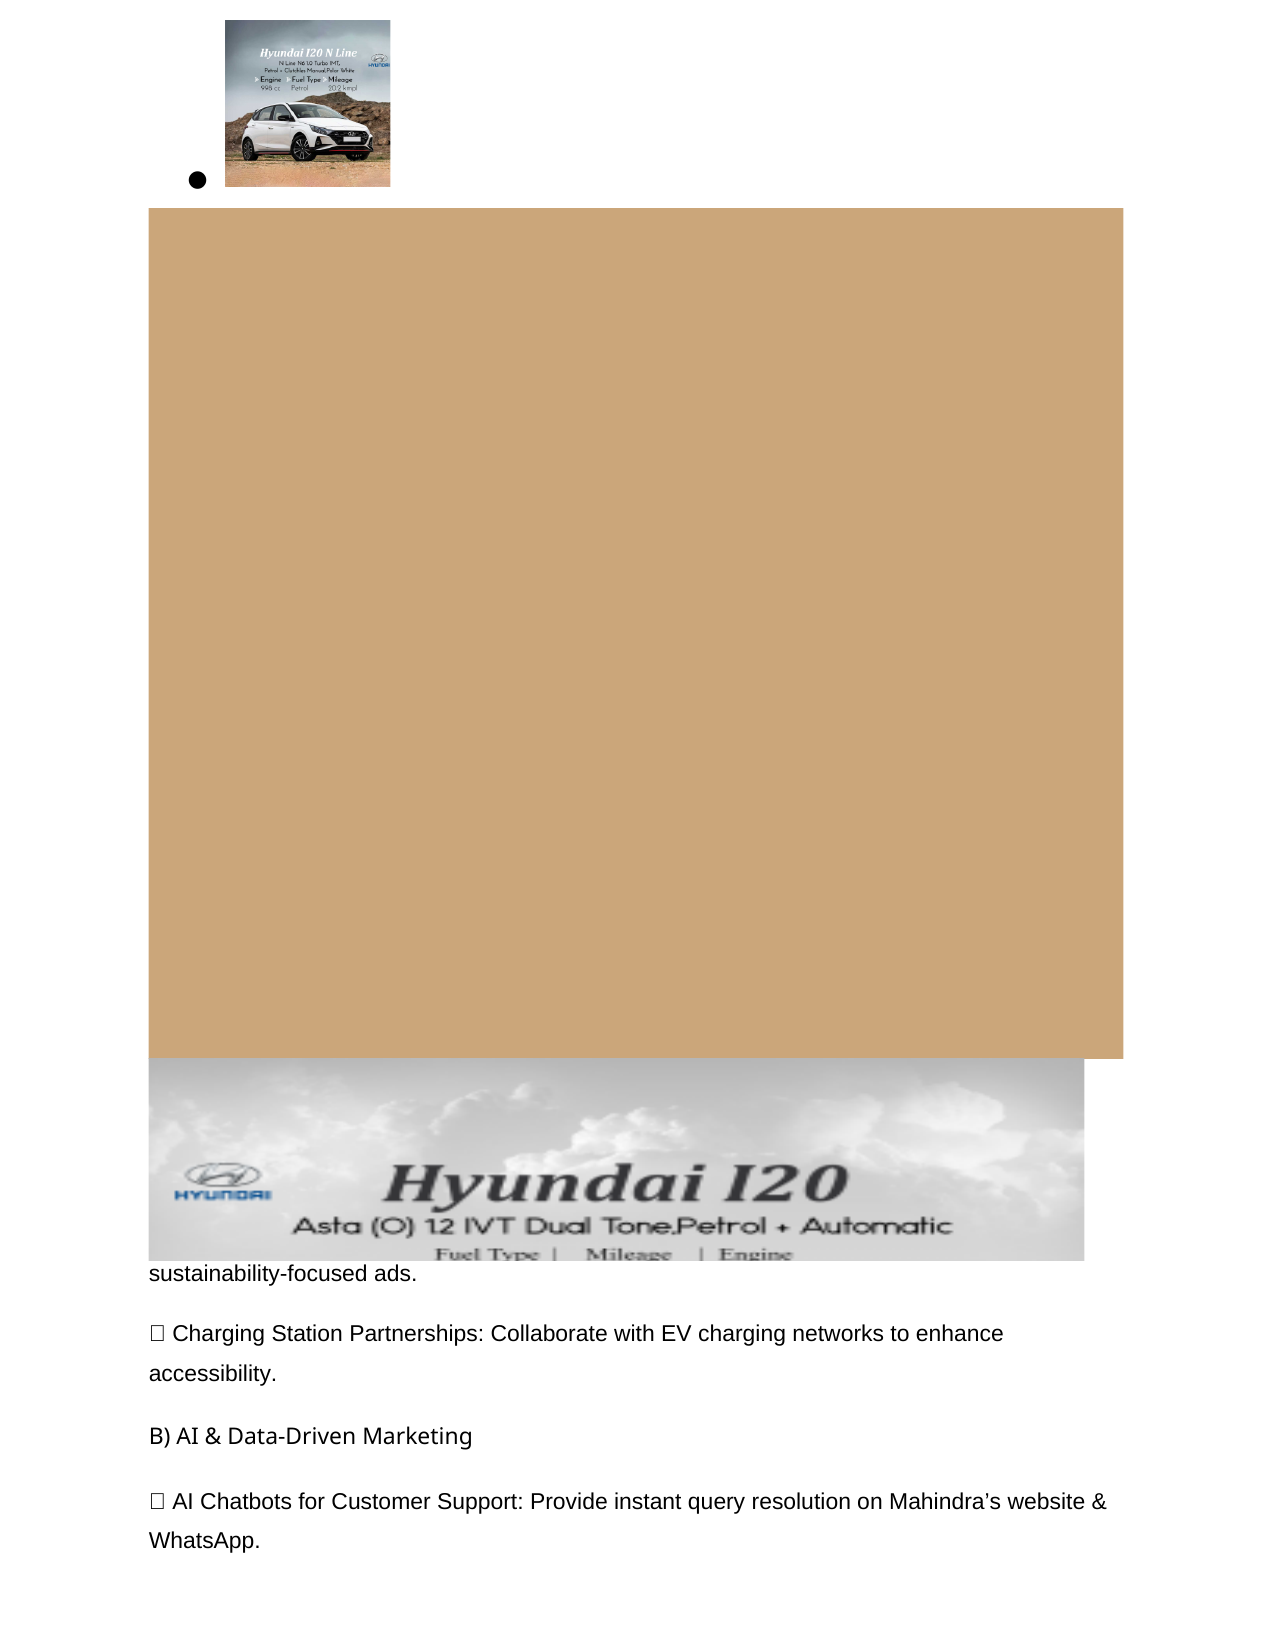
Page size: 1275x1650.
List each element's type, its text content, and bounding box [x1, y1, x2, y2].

text ✅ AI Chatbots for Customer Support: Provide instant query resolution on Mahindra’s website & WhatsApp. [148, 1488, 1125, 1554]
text ✅ Charging Station Partnerships: Collaborate with EV charging networks to enhance accessibility. [148, 1320, 1125, 1386]
text B) AI & Data-Driven Marketing [148, 1420, 1125, 1451]
text sustainability-focused ads. [148, 1260, 1125, 1286]
picture [225, 20, 391, 187]
picture [148, 208, 1124, 1261]
